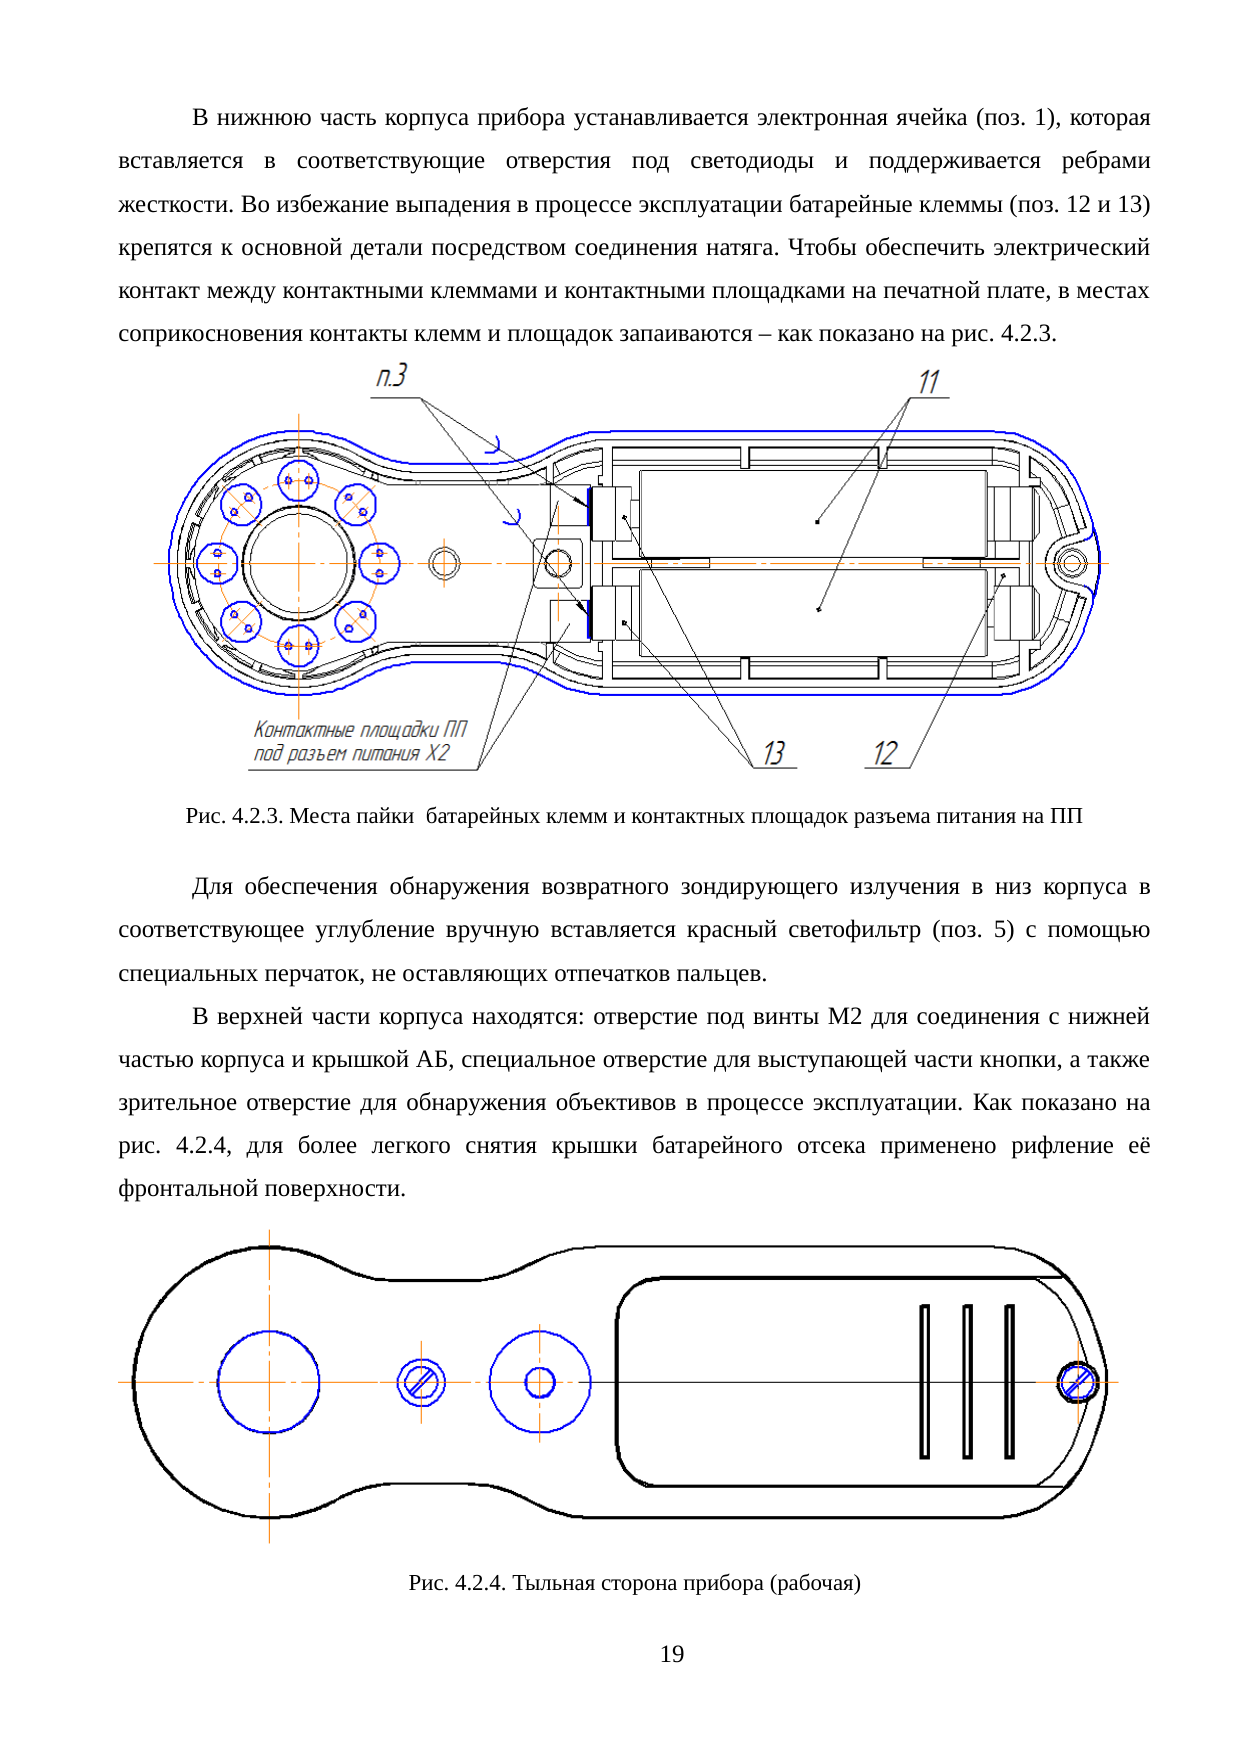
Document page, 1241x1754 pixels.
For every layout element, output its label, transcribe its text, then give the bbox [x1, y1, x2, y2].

text Рис. 4.2.3. Места пайки батарейных клемм и контактных площадок разъема питания на ПП [118, 802, 1152, 828]
text В нижнюю часть корпуса прибора устанавливается электронная ячейка (поз. 1), которая вставляется в соответствующие отверстия под светодиоды и поддерживается ребрами жесткости. Во избежание выпадения в процессе эксплуатации батарейные клеммы (поз. 12 и 13) крепятся к основной детали посредством соединения натяга. Чтобы обеспечить электрический контакт между контактными клеммами и контактными площадками на печатной плате, в местах соприкосновения контакты клемм и площадок запаиваются – как показано на рис. 4.2.3. [118, 102, 1152, 347]
text Для обеспечения обнаружения возвратного зондирующего излучения в низ корпуса в соответствующее углубление вручную вставляется красный светофильтр (поз. 5) с помощью специальных перчаток, не оставляющих отпечатков пальцев. [118, 871, 1152, 986]
text В верхней части корпуса находятся: отверстие под винты М2 для соединения с нижней частью корпуса и крышкой АБ, специальное отверстие для выступающей части кнопки, а также зрительное отверстие для обнаружения объективов в процессе эксплуатации. Как показано на рис. 4.2.4, для более легкого снятия крышки батарейного отсека применено рифление её фронтальной поверхности. [118, 1001, 1152, 1202]
picture [153, 361, 1117, 788]
picture [118, 1216, 1128, 1555]
text Рис. 4.2.4. Тыльная сторона прибора (рабочая) [118, 1569, 1152, 1595]
